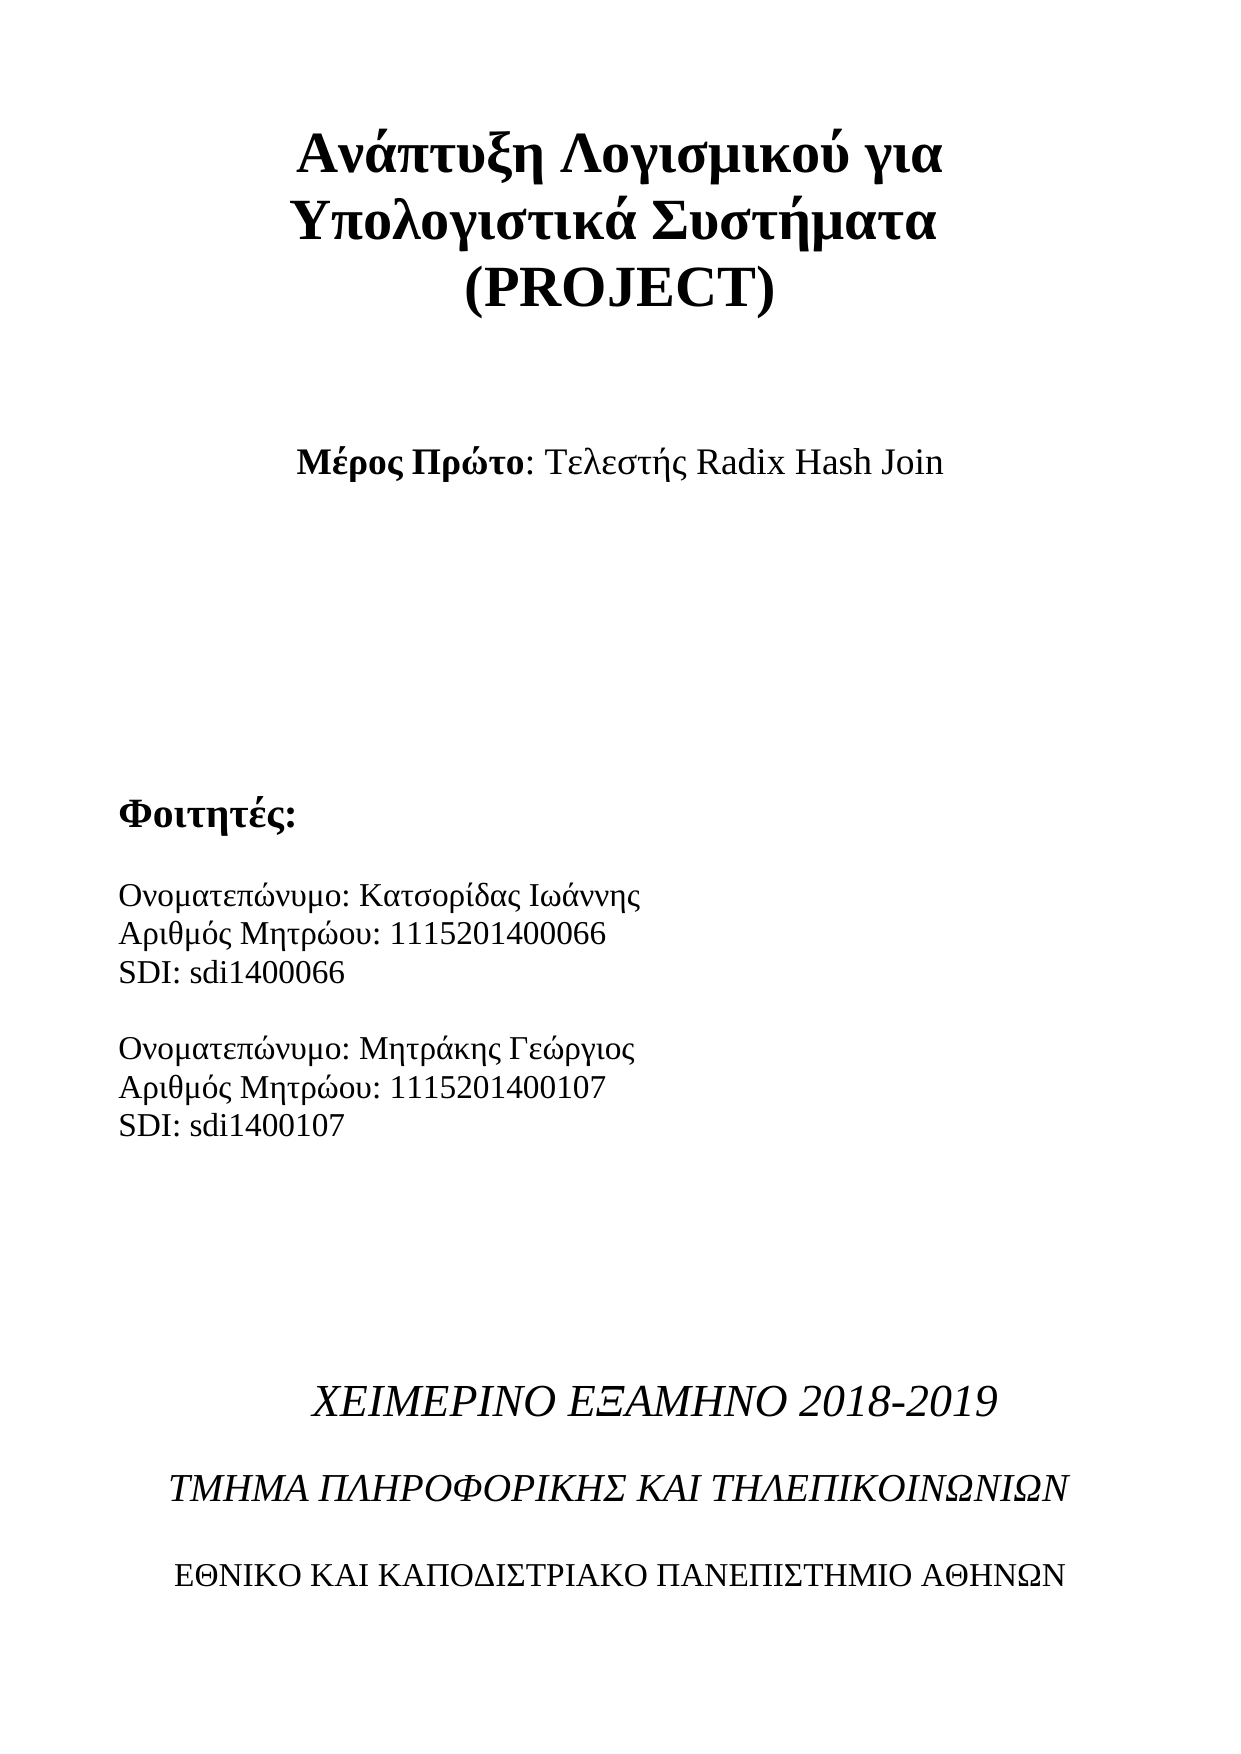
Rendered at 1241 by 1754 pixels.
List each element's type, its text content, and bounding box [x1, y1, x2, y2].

text Ανάπτυξη Λογισμικού για Υπολογιστικά Συστήματα [118, 118, 1122, 252]
text Μέρος Πρώτο: Τελεστής Radix Hash Join [118, 439, 1122, 482]
text ΧΕΙΜΕΡΙΝΟ ΕΞΑΜΗΝΟ 2018-2019 [118, 1373, 1122, 1426]
text ΤΜΗΜΑ ΠΛΗΡΟΦΟΡΙΚΗΣ ΚΑΙ ΤΗΛΕΠΙΚΟΙΝΩΝΙΩΝ [118, 1464, 1122, 1510]
text Ονοματεπώνυμο: Κατσορίδας Ιωάννης [118, 875, 1122, 913]
text (PROJECT) [118, 252, 1122, 319]
text Φοιτητές: [118, 789, 1122, 837]
text ΕΘΝΙΚΟ ΚΑΙ ΚΑΠΟΔΙΣΤΡΙΑΚΟ ΠΑΝΕΠΙΣΤΗΜΙΟ ΑΘΗΝΩΝ [118, 1556, 1122, 1594]
text SDI: sdi1400107 [118, 1105, 1122, 1143]
text Ονοματεπώνυμο: Μητράκης Γεώργιος [118, 1028, 1122, 1067]
text SDI: sdi1400066 [118, 952, 1122, 990]
text Αριθμός Μητρώου: 1115201400066 [118, 913, 1122, 952]
text Αριθμός Μητρώου: 1115201400107 [118, 1067, 1122, 1105]
